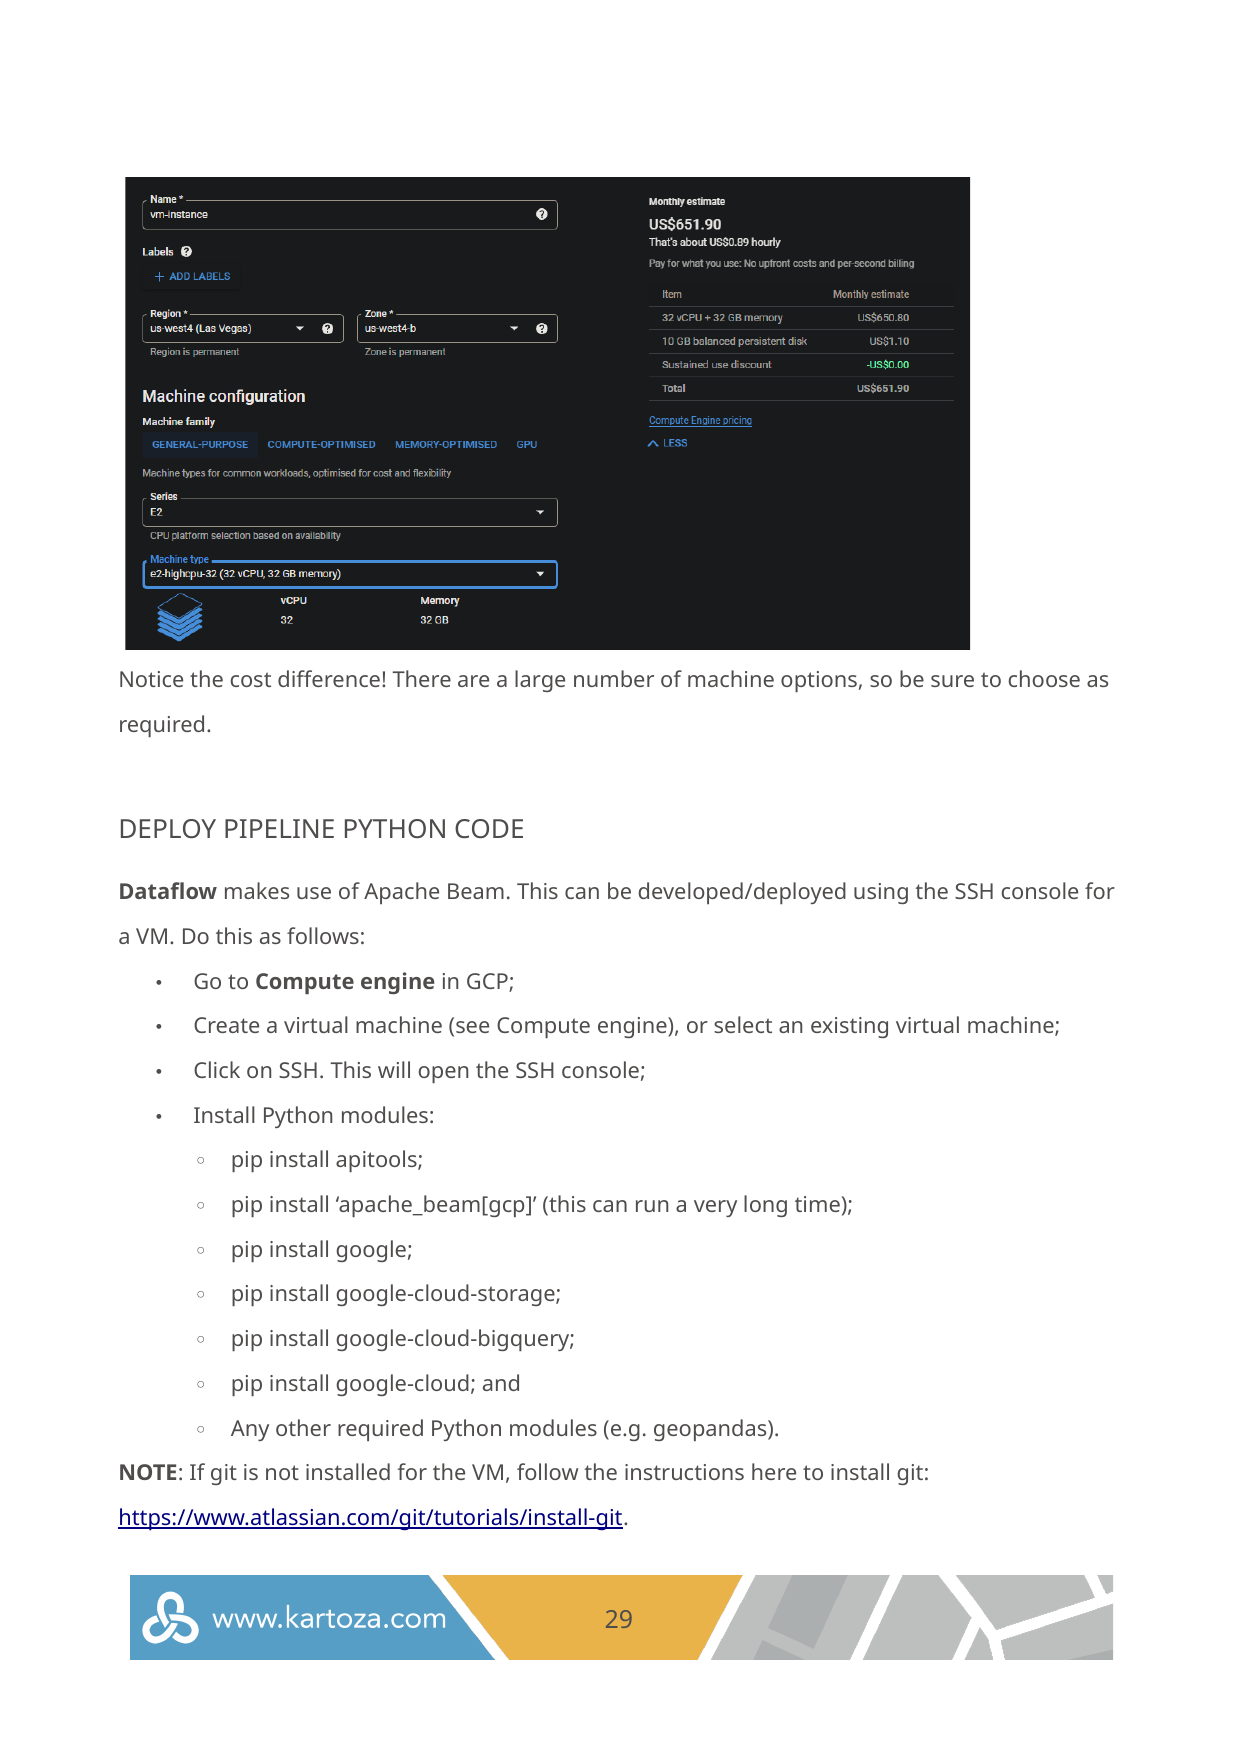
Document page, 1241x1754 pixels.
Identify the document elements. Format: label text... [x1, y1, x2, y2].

text Notice the cost difference! There are a large number of machine options, so be sure to choose as required. [118, 650, 1122, 739]
subtitle Deploy pipeline python code [118, 810, 1122, 846]
list Click on SSH. This will open the SSH console; [156, 1055, 1122, 1085]
text NOTE: If git is not installed for the VM, follow the instructions here to install git: https://www.atlassian.com/git/tutorials/install-git. [118, 1457, 1122, 1532]
picture [125, 177, 970, 650]
picture [130, 1575, 1114, 1660]
list pip install apitools; [193, 1144, 1122, 1174]
list pip install google; [193, 1234, 1122, 1263]
list Any other required Python modules (e.g. geopandas). [193, 1412, 1122, 1442]
list pip install google-cloud; and [193, 1368, 1122, 1398]
text Dataflow makes use of Apache Beam. This can be developed/deployed using the SSH console for a VM. Do this as follows: [118, 876, 1122, 951]
list pip install google-cloud-bigquery; [193, 1323, 1122, 1353]
list Create a virtual machine (see Compute engine), or select an existing virtual machine; [156, 1010, 1122, 1040]
list Install Python modules: [156, 1100, 1122, 1129]
list Go to Compute engine in GCP; [156, 966, 1122, 995]
list pip install ‘apache_beam[gcp]’ (this can run a very long time); [193, 1189, 1122, 1219]
list pip install google-cloud-storage; [193, 1278, 1122, 1308]
